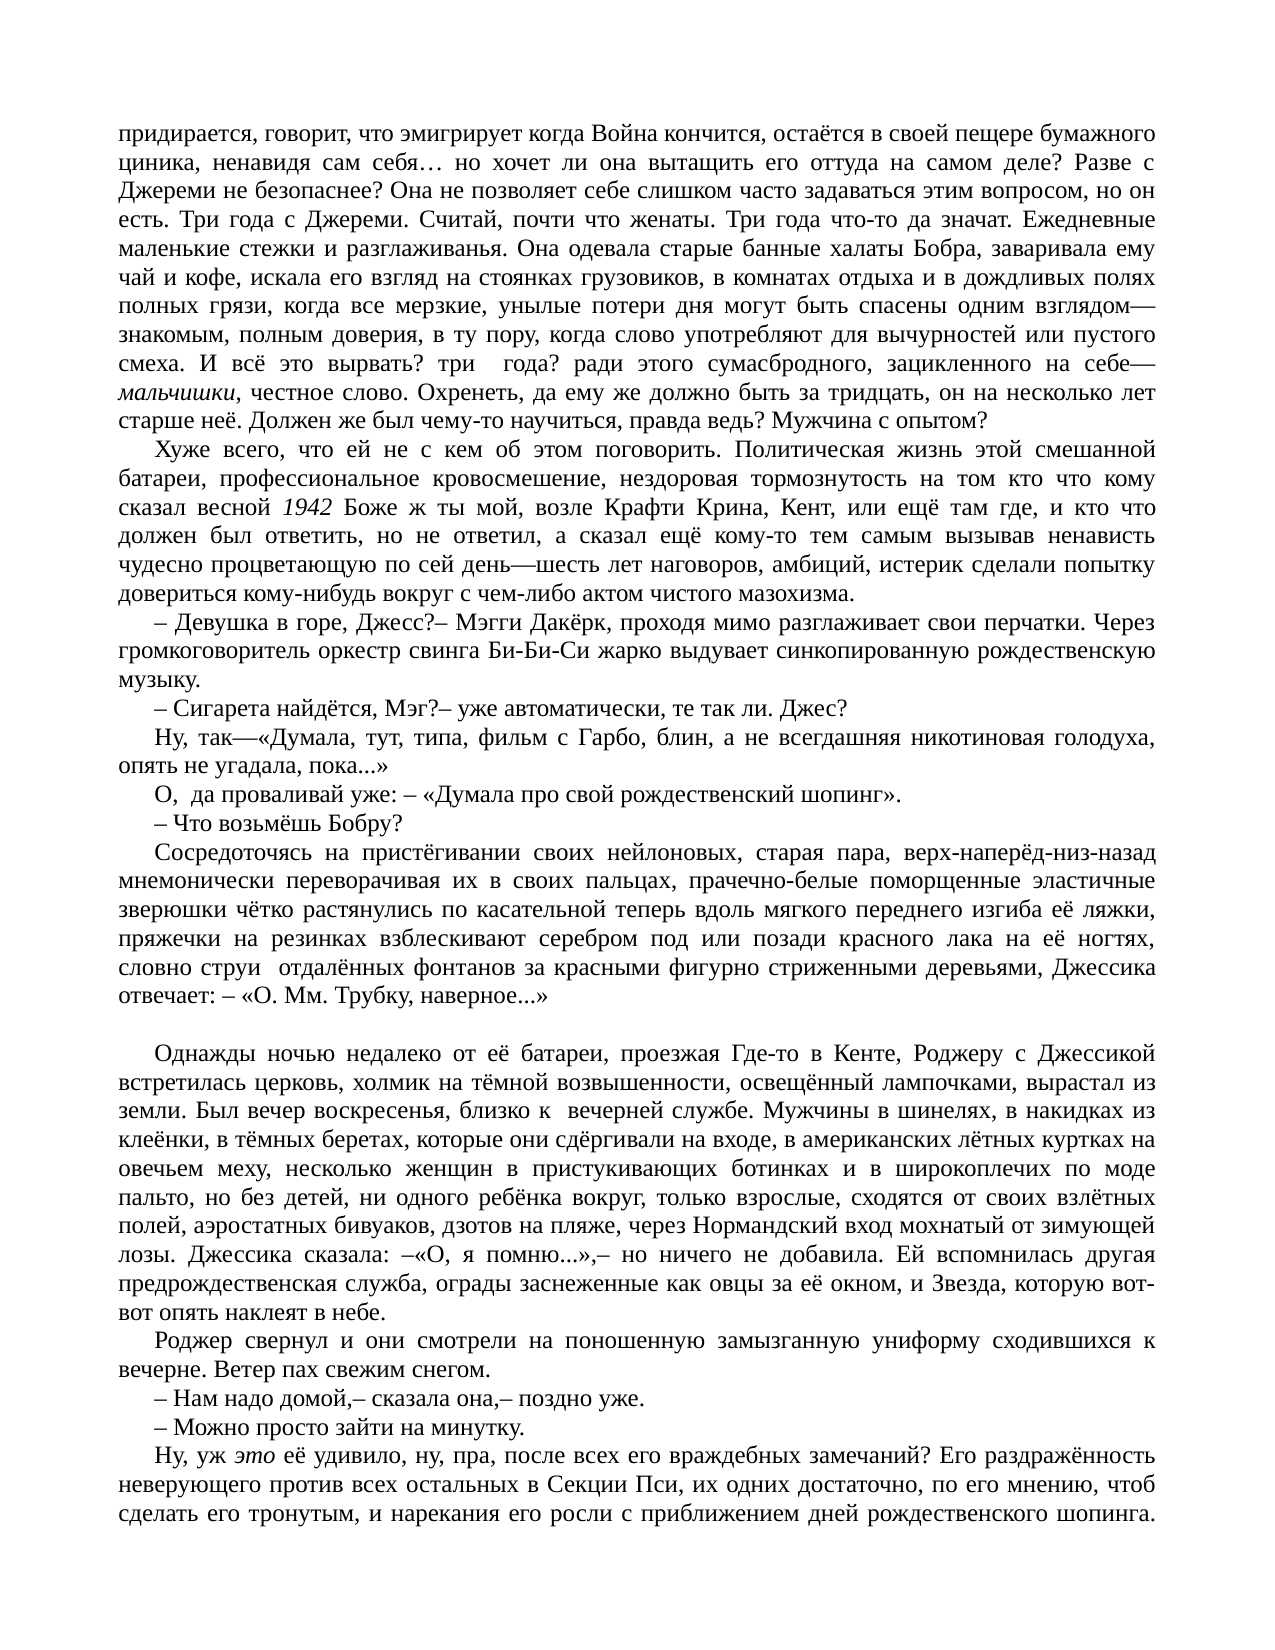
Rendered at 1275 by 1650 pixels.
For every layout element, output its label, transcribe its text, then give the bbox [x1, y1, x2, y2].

text – Что возьмёшь Бобру? [118, 808, 1157, 837]
text – Можно просто зайти на минутку. [118, 1412, 1157, 1441]
text Однажды ночью недалеко от её батареи, проезжая Где-то в Кенте, Роджеру с Джессикой встретилась церковь, холмик на тёмной возвышенности, освещённый лампочками, вырастал из земли. Был вечер воскресенья, близко к вечерней службе. Мужчины в шинелях, в накидках из клеёнки, в тёмных беретах, которые они сдёргивали на входе, в американских лётных куртках на овечьем меху, несколько женщин в пристукивающих ботинках и в широкоплечих по моде пальто, но без детей, ни одного ребёнка вокруг, только взрослые, сходятся от своих взлётных полей, аэростатных бивуаков, дзотов на пляже, через Нормандский вход мохнатый от зимующей лозы. Джессика сказала: –«О, я помню...»,– но ничего не добавила. Ей вспомнилась другая предрождественская служба, ограды заснеженные как овцы за её окном, и Звезда, которую вот-вот опять наклеят в небе. [118, 1038, 1157, 1326]
text Ну, уж это её удивило, ну, пра, после всех его враждебных замечаний? Его раздражённость неверующего против всех остальных в Секции Пси, их одних достаточно, по его мнению, чтоб сделать его тронутым, и нарекания его росли с приближением дней рождественского шопинга. [118, 1441, 1157, 1527]
text О, да проваливай уже: – «Думала про свой рождественский шопинг». [118, 779, 1157, 808]
text – Сигарета найдётся, Мэг?– уже автоматически, те так ли. Джес? [118, 693, 1157, 722]
text Ну, так—«Думала, тут, типа, фильм с Гарбо, блин, а не всегдашняя никотиновая голодуха, опять не угадала, пока...» [118, 722, 1157, 779]
text Хуже всего, что ей не с кем об этом поговорить. Политическая жизнь этой смешанной батареи, профессиональное кровосмешение, нездоровая тормознутость на том кто что кому сказал весной 1942 Боже ж ты мой, возле Крафти Крина, Кент, или ещё там где, и кто что должен был ответить, но не ответил, а сказал ещё кому-то тем самым вызывав ненависть чудесно процветающую по сей день—шесть лет наговоров, амбиций, истерик сделали попытку довериться кому-нибудь вокруг с чем-либо актом чистого мазохизма. [118, 434, 1157, 607]
text придирается, говорит, что эмигрирует когда Война кончится, остаётся в своей пещере бумажного циника, ненавидя сам себя… но хочет ли она вытащить его оттуда на самом деле? Разве с Джереми не безопаснее? Она не позволяет себе слишком часто задаваться этим вопросом, но он есть. Три года с Джереми. Считай, почти что женаты. Три года что-то да значат. Ежедневные маленькие стежки и разглаживанья. Она одевала старые банные халаты Бобра, заваривала ему чай и кофе, искала его взгляд на стоянках грузовиков, в комнатах отдыха и в дождливых полях полных грязи, когда все мерзкие, унылые потери дня могут быть спасены одним взглядом—знакомым, полным доверия, в ту пору, когда слово употребляют для вычурностей или пустого смеха. И всё это вырвать? три года? ради этого сумасбродного, зацикленного на себе— мальчишки, честное слово. Охренеть, да ему же должно быть за тридцать, он на несколько лет старше неё. Должен же был чему-то научиться, правда ведь? Мужчина с опытом? [118, 118, 1157, 434]
text Сосредоточясь на пристёгивании своих нейлоновых, старая пара, верх-наперёд-низ-назад мнемонически переворачивая их в своих пальцах, прачечно-белые поморщенные эластичные зверюшки чётко растянулись по касательной теперь вдоль мягкого переднего изгиба её ляжки, пряжечки на резинках взблескивают серебром под или позади красного лака на её ногтях, словно струи отдалённых фонтанов за красными фигурно стриженными деревьями, Джессика отвечает: – «О. Мм. Трубку, наверное...» [118, 837, 1157, 1009]
text – Нам надо домой,– сказала она,– поздно уже. [118, 1383, 1157, 1412]
text – Девушка в горе, Джесс?– Мэгги Дакёрк, проходя мимо разглаживает свои перчатки. Через громкоговоритель оркестр свинга Би-Би-Си жарко выдувает синкопированную рождественскую музыку. [118, 607, 1157, 693]
text Роджер свернул и они смотрели на поношенную замызганную униформу сходившихся к вечерне. Ветер пах свежим снегом. [118, 1326, 1157, 1383]
